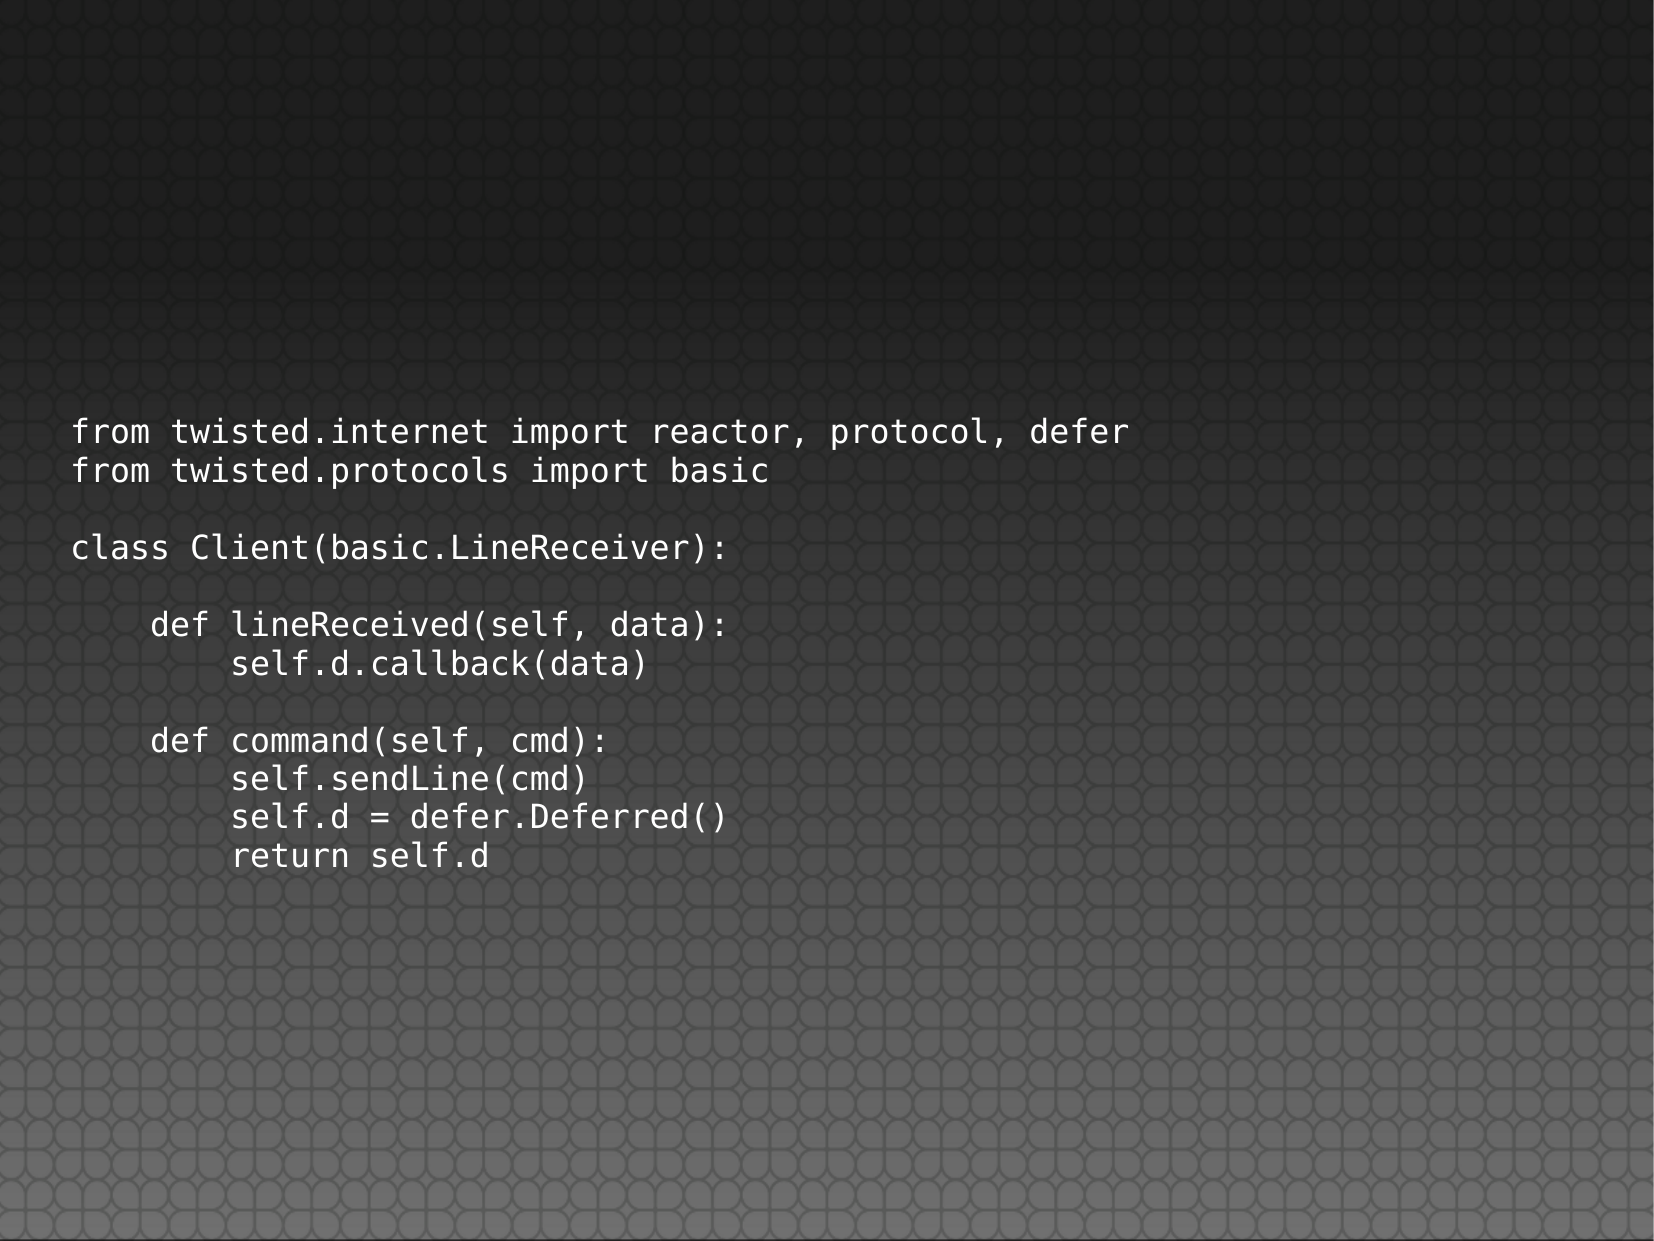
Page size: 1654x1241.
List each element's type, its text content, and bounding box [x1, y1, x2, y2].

picture [0, 0, 1654, 1241]
title from twisted.internet import reactor, protocol, defer from twisted.protocols import basic class Client(basic.LineReceiver): def lineReceived(self, data): self.d.callback(data) def command(self, cmd): self.sendLine(cmd) self.d = defer.Deferred() return self.d [70, 242, 1592, 1008]
